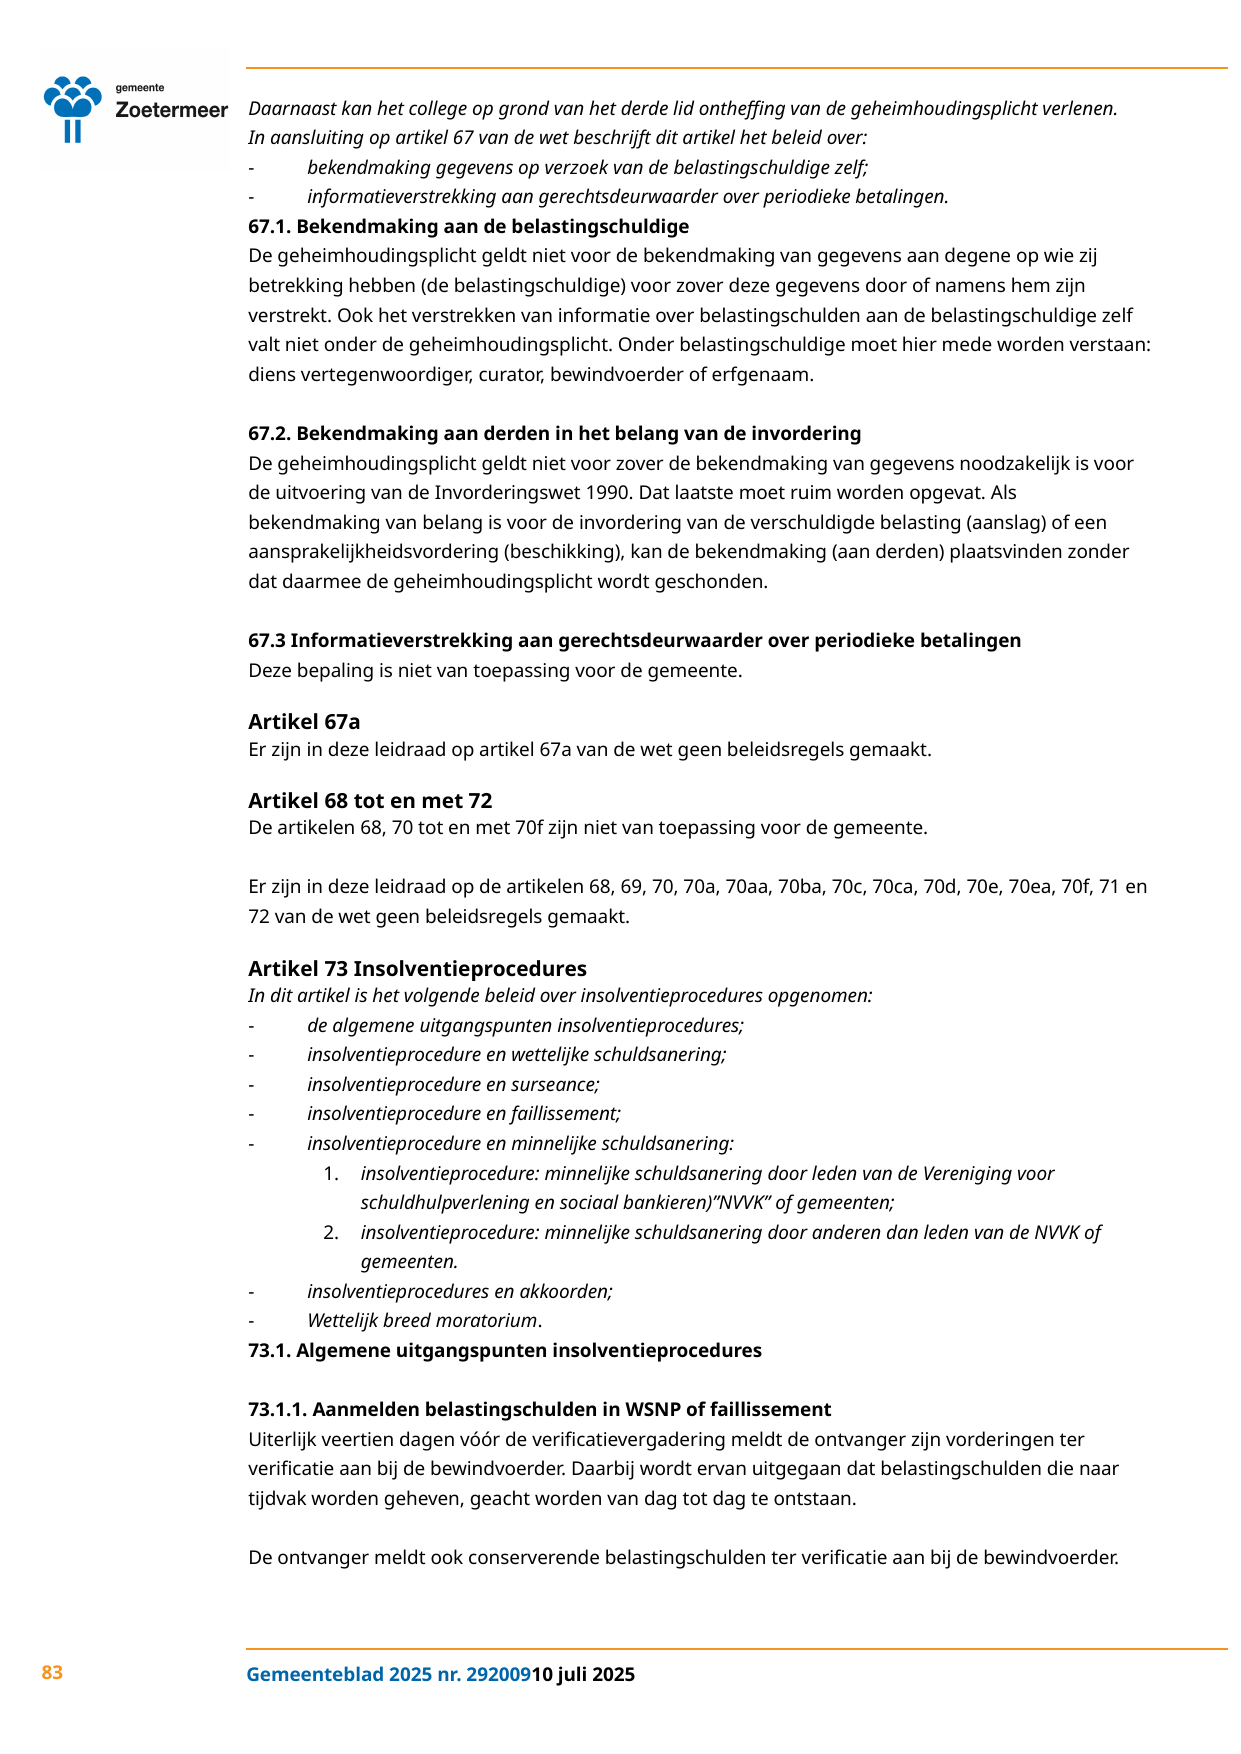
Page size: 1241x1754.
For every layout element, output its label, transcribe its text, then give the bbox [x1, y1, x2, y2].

text De geheimhoudingsplicht geldt niet voor de bekendmaking van gegevens aan degene op wie zij betrekking hebben (de belastingschuldige) voor zover deze gegevens door of namens hem zijn verstrekt. Ook het verstrekken van informatie over belastingschulden aan de belastingschuldige zelf valt niet onder de geheimhoudingsplicht. Onder belastingschuldige moet hier mede worden verstaan: diens vertegenwoordiger, curator, bewindvoerder of erfgenaam. [248, 243, 1152, 387]
text Uiterlijk veertien dagen vóór de verificatievergadering meldt de ontvanger zijn vorderingen ter verificatie aan bij de bewindvoerder. Daarbij wordt ervan uitgegaan dat belastingschulden die naar tijdvak worden geheven, geacht worden van dag tot dag te ontstaan. [248, 1426, 1152, 1511]
text 67.3 Informatieverstrekking aan gerechtsdeurwaarder over periodieke betalingen [248, 627, 1152, 653]
text In aansluiting op artikel 67 van de wet beschrijft dit artikel het beleid over: [248, 124, 1152, 150]
text De artikelen 68, 70 tot en met 70f zijn niet van toepassing voor de gemeente. [248, 814, 1152, 840]
list insolventieprocedure en faillissement; [248, 1101, 1152, 1126]
text De ontvanger meldt ook conserverende belastingschulden ter verificatie aan bij de bewindvoerder. [248, 1544, 1152, 1570]
text Er zijn in deze leidraad op de artikelen 68, 69, 70, 70a, 70aa, 70ba, 70c, 70ca, 70d, 70e, 70ea, 70f, 71 en 72 van de wet geen beleidsregels gemaakt. [248, 874, 1152, 929]
list insolventieprocedures en akkoorden; [248, 1278, 1152, 1304]
list insolventieprocedure: minnelijke schuldsanering door leden van de Vereniging voor schuldhulpverlening en sociaal bankieren)”NVVK” of gemeenten; [323, 1160, 1152, 1215]
text 73.1. Algemene uitgangspunten insolventieprocedures [248, 1337, 1152, 1363]
text Deze bepaling is niet van toepassing voor de gemeente. [248, 657, 1152, 683]
list bekendmaking gegevens op verzoek van de belastingschuldige zelf; [248, 154, 1152, 180]
list insolventieprocedure en minnelijke schuldsanering: [248, 1130, 1152, 1156]
text Artikel 67a [248, 707, 1152, 736]
list de algemene uitgangspunten insolventieprocedures; [248, 1012, 1152, 1037]
list insolventieprocedure en wettelijke schuldsanering; [248, 1041, 1152, 1067]
text 67.2. Bekendmaking aan derden in het belang van de invordering [248, 420, 1152, 446]
list insolventieprocedure en surseance; [248, 1071, 1152, 1097]
text 67.1. Bekendmaking aan de belastingschuldige [248, 213, 1152, 239]
text Daarnaast kan het college op grond van het derde lid ontheffing van de geheimhoudingsplicht verlenen. [248, 95, 1152, 121]
text Artikel 68 tot en met 72 [248, 786, 1152, 814]
text Er zijn in deze leidraad op artikel 67a van de wet geen beleidsregels gemaakt. [248, 736, 1152, 761]
text Artikel 73 Insolventieprocedures [248, 954, 1152, 982]
text 73.1.1. Aanmelden belastingschulden in WSNP of faillissement [248, 1396, 1152, 1422]
list informatieverstrekking aan gerechtsdeurwaarder over periodieke betalingen. [248, 183, 1152, 209]
list Wettelijk breed moratorium. [248, 1308, 1152, 1333]
list insolventieprocedure: minnelijke schuldsanering door anderen dan leden van de NVVK of gemeenten. [323, 1219, 1152, 1274]
text In dit artikel is het volgende beleid over insolventieprocedures opgenomen: [248, 982, 1152, 1008]
picture [41, 47, 231, 172]
text De geheimhoudingsplicht geldt niet voor zover de bekendmaking van gegevens noodzakelijk is voor de uitvoering van de Invorderingswet 1990. Dat laatste moet ruim worden opgevat. Als bekendmaking van belang is voor de invordering van de verschuldigde belasting (aanslag) of een aansprakelijkheidsvordering (beschikking), kan de bekendmaking (aan derden) plaatsvinden zonder dat daarmee de geheimhoudingsplicht wordt geschonden. [248, 450, 1152, 594]
